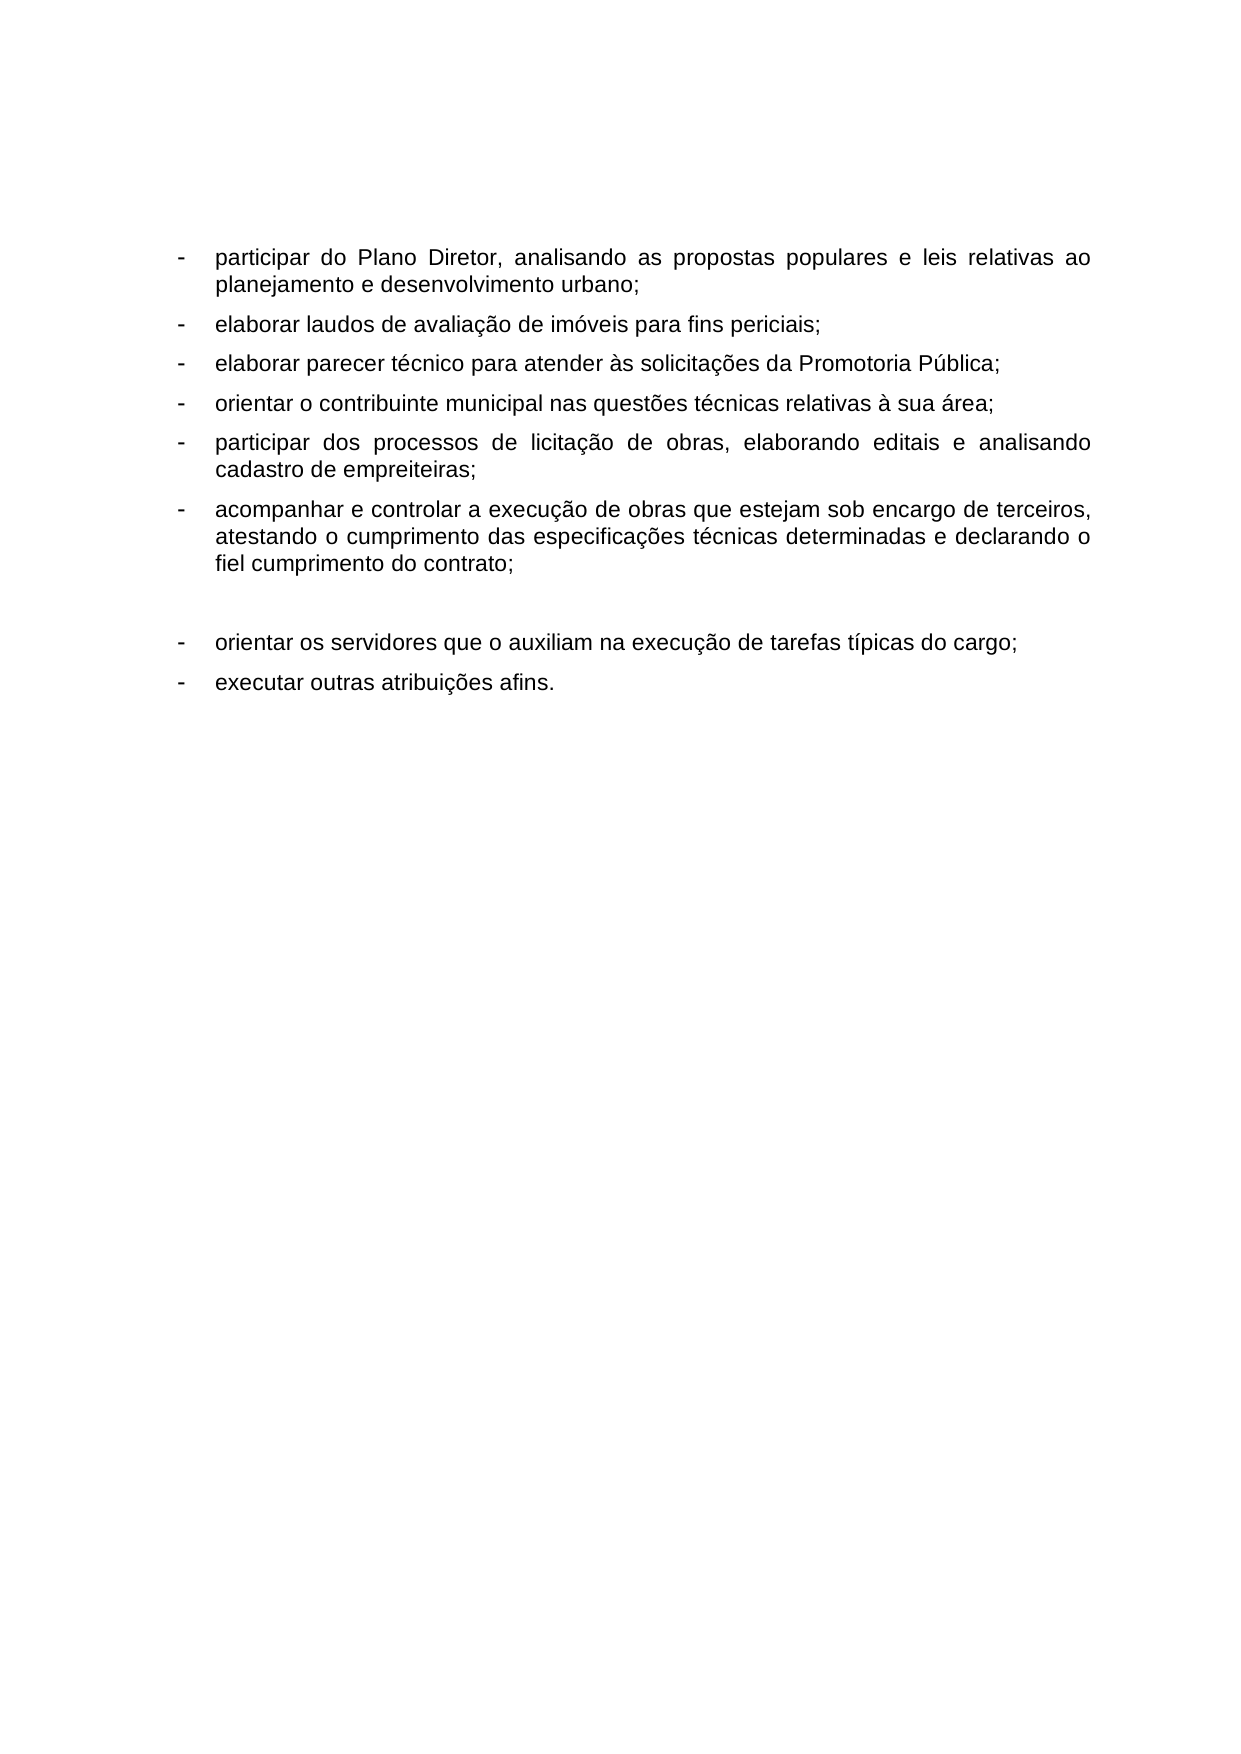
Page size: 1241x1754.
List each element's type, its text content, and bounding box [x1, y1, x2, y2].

list elaborar laudos de avaliação de imóveis para fins periciais; [177, 310, 1092, 337]
list acompanhar e controlar a execução de obras que estejam sob encargo de terceiros, atestando o cumprimento das especificações técnicas determinadas e declarando o fiel cumprimento do contrato; [177, 495, 1092, 577]
list participar dos processos de licitação de obras, elaborando editais e analisando cadastro de empreiteiras; [177, 429, 1092, 483]
list elaborar parecer técnico para atender às solicitações da Promotoria Pública; [177, 349, 1092, 377]
list executar outras atribuições afins. [177, 668, 1092, 695]
list orientar os servidores que o auxiliam na execução de tarefas típicas do cargo; [177, 629, 1092, 656]
list participar do Plano Diretor, analisando as propostas populares e leis relativas ao planejamento e desenvolvimento urbano; [177, 243, 1092, 297]
list orientar o contribuinte municipal nas questões técnicas relativas à sua área; [177, 389, 1092, 416]
